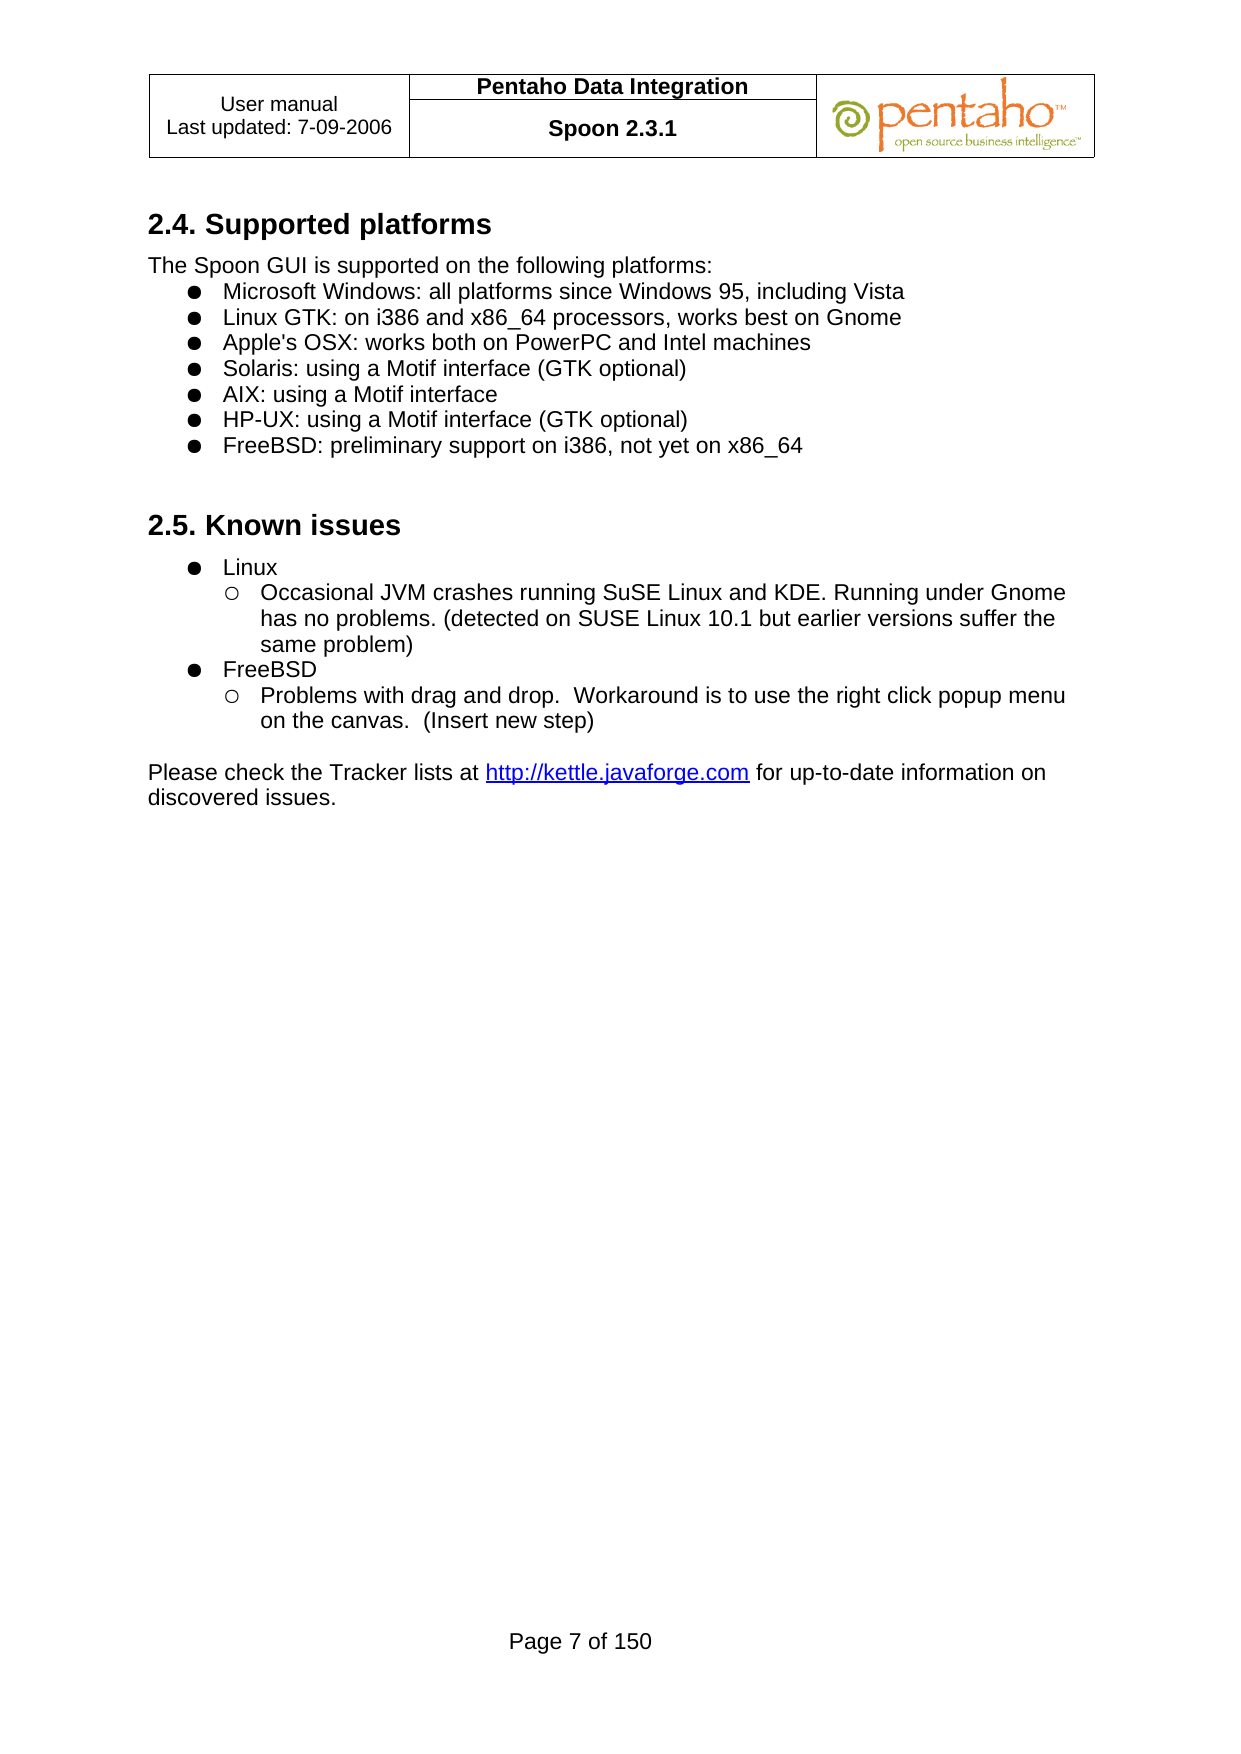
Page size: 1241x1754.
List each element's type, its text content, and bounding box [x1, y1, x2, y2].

list Microsoft Windows: all platforms since Windows 95, including Vista [185, 278, 1092, 304]
list AIX: using a Motif interface [185, 381, 1092, 407]
list HP-UX: using a Motif interface (GTK optional) [185, 407, 1092, 433]
list FreeBSD: preliminary support on i386, not yet on x86_64 [185, 433, 1092, 458]
list Apple's OSX: works both on PowerPC and Intel machines [185, 330, 1092, 356]
list Solaris: using a Motif interface (GTK optional) [185, 356, 1092, 381]
list Problems with drag and drop. Workaround is to use the right click popup menu on the canvas. (Insert new step) [223, 682, 1092, 734]
list Occasional JVM crashes running SuSE Linux and KDE. Running under Gnome has no problems. (detected on SUSE Linux 10.1 but earlier versions suffer the same problem) [223, 580, 1092, 657]
subtitle Known issues [148, 509, 1092, 542]
list FreeBSD [185, 657, 1092, 682]
text The Spoon GUI is supported on the following platforms: [148, 253, 1092, 278]
list Linux [185, 554, 1092, 580]
text Please check the Tracker lists at http://kettle.javaforge.com for up-to-date information on discovered issues. [148, 759, 1092, 810]
subtitle Supported platforms [148, 208, 1092, 240]
list Linux GTK: on i386 and x86_64 processors, works best on Gnome [185, 304, 1092, 330]
